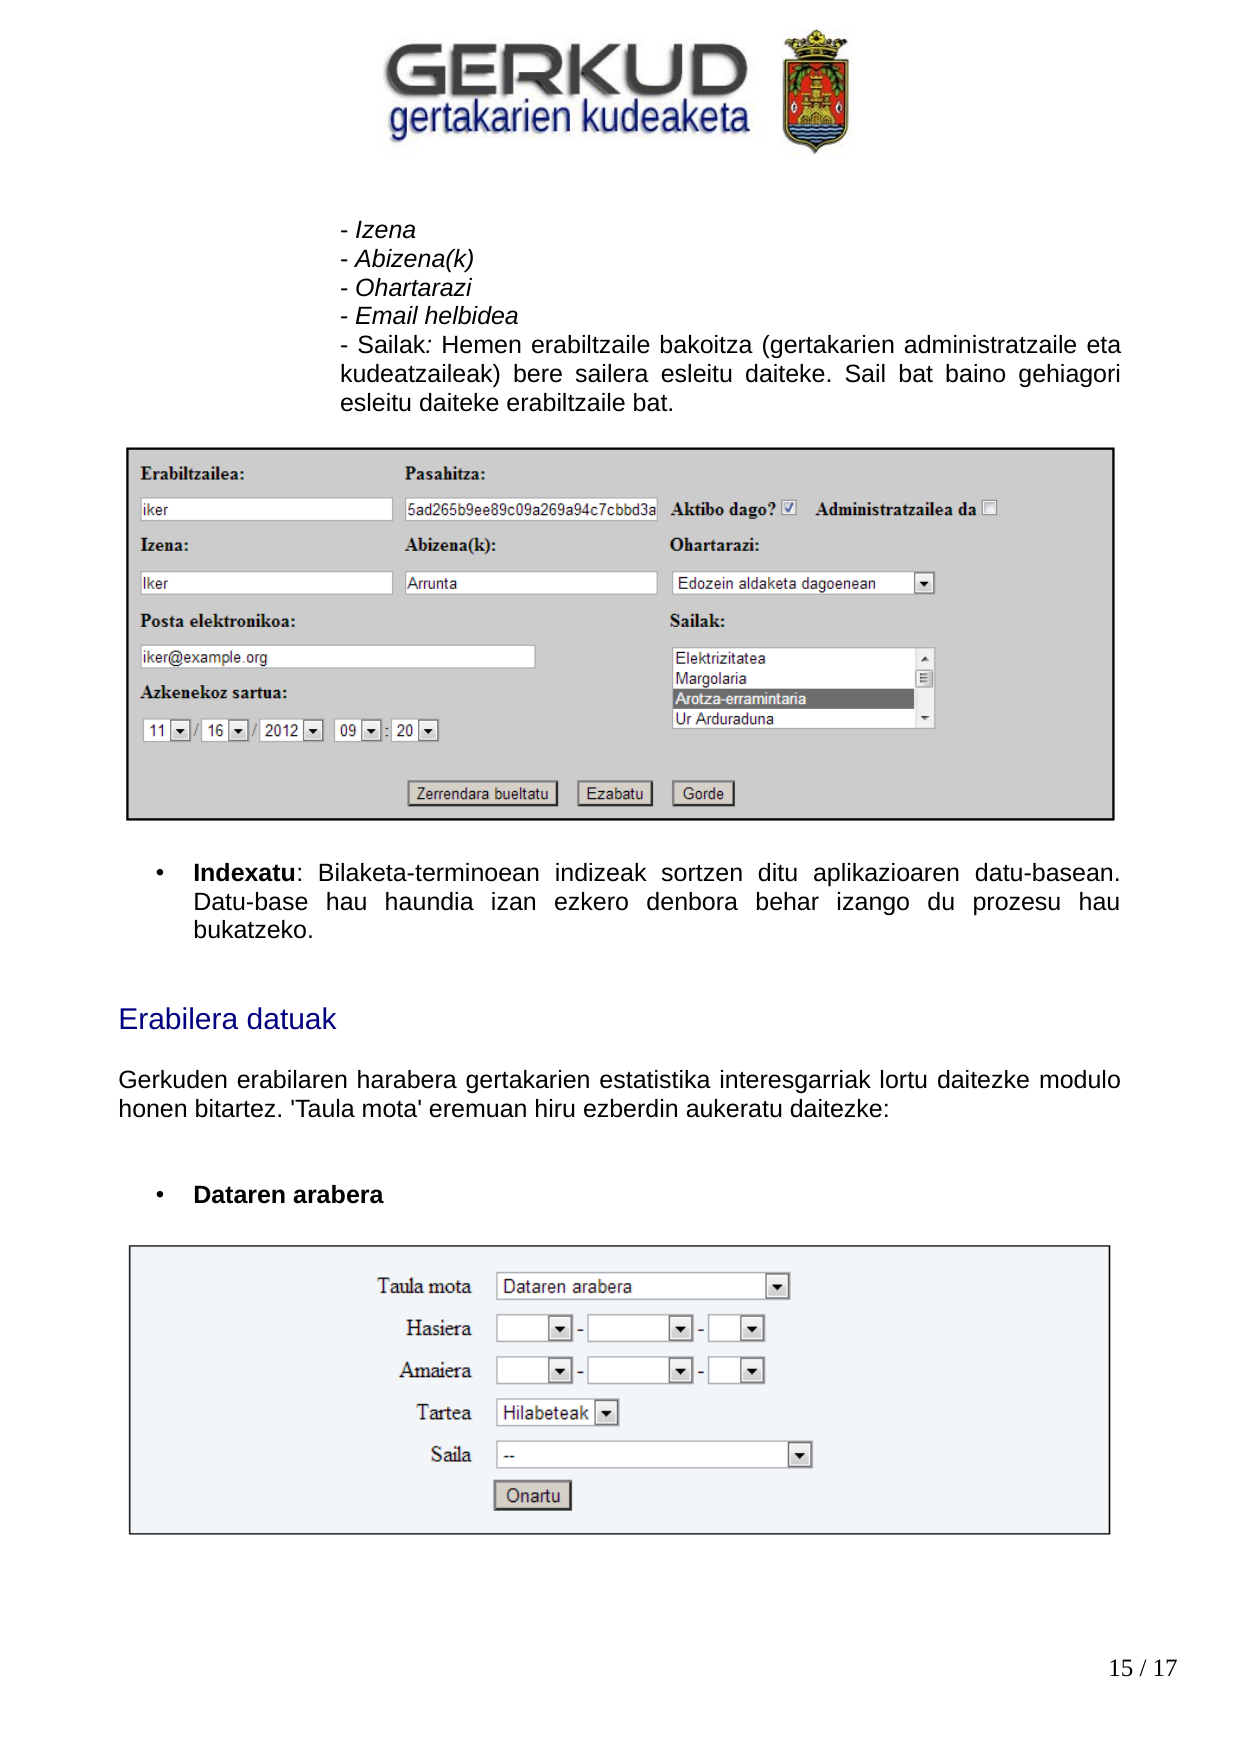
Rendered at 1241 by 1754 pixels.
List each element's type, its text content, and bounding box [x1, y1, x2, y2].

picture [118, 1237, 1123, 1546]
subtitle Erabilera datuak [118, 1002, 1122, 1036]
text Gerkuden erabilaren harabera gertakarien estatistika interesgarriak lortu daitezke modulo honen bitartez. 'Taula mota' eremuan hiru ezberdin aukeratu daitezke: [118, 1065, 1122, 1122]
list Indexatu: Bilaketa-terminoean indizeak sortzen ditu aplikazioaren datu-basean. Datu-base hau haundia izan ezkero denbora behar izango du prozesu hau bukatzeko. [156, 858, 1122, 944]
list - Ohartarazi [302, 272, 1122, 301]
list - Izena [302, 215, 1122, 244]
picture [118, 445, 1123, 829]
list - Email helbidea [302, 301, 1122, 330]
list Dataren arabera [156, 1180, 1122, 1209]
picture [382, 29, 861, 154]
list - Sailak: Hemen erabiltzaile bakoitza (gertakarien administratzaile eta kudeatzaileak) bere sailera esleitu daiteke. Sail bat baino gehiagori esleitu daiteke erabiltzaile bat. [302, 330, 1122, 416]
list - Abizena(k) [302, 244, 1122, 272]
